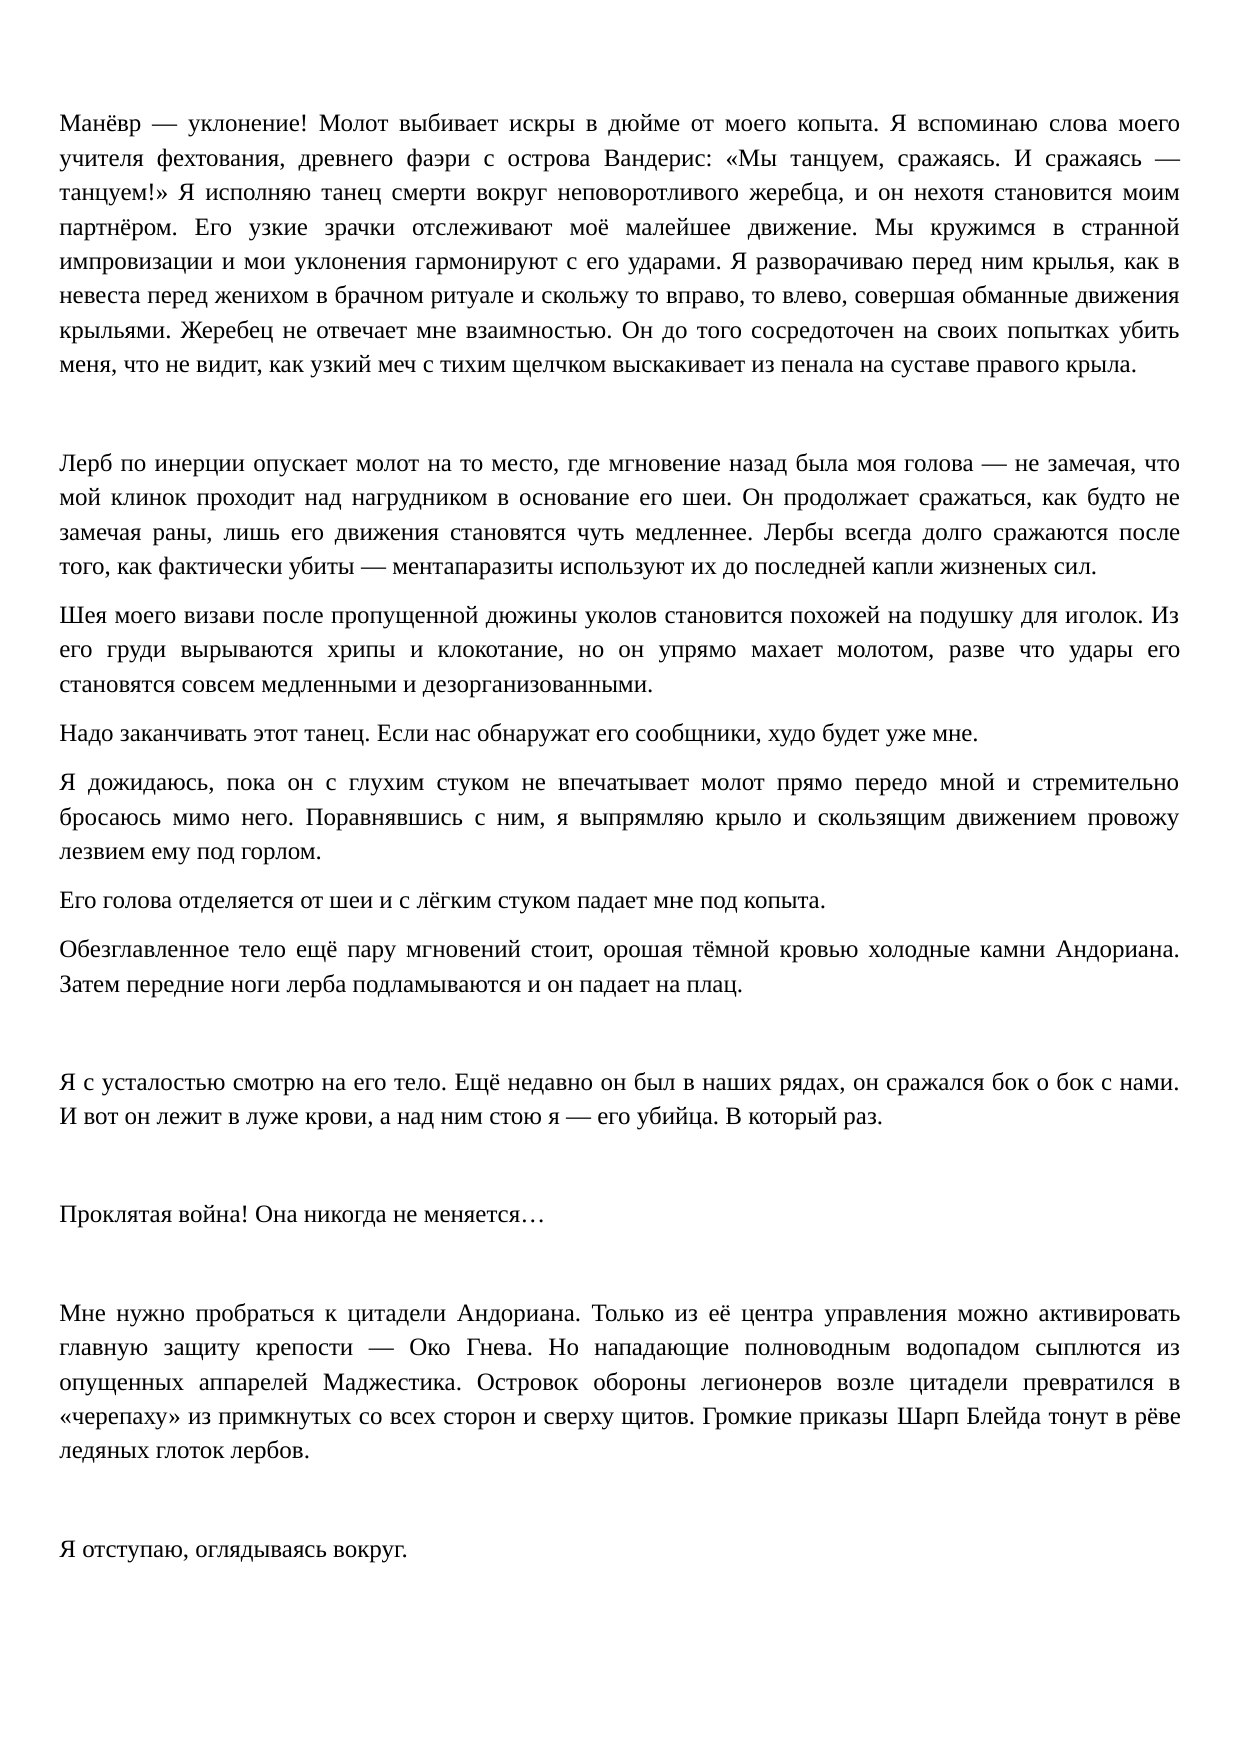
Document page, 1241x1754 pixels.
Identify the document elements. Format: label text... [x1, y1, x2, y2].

text Мне нужно пробраться к цитадели Андориана. Только из её центра управления можно активировать главную защиту крепости — Око Гнева. Но нападающие полноводным водопадом сыплются из опущенных аппарелей Маджестика. Островок обороны легионеров возле цитадели превратился в «черепаху» из примкнутых со всех сторон и сверху щитов. Громкие приказы Шарп Блейда тонут в рёве ледяных глоток лербов. [59, 1298, 1181, 1464]
text Я с усталостью смотрю на его тело. Ещё недавно он был в наших рядах, он сражался бок о бок с нами. И вот он лежит в луже крови, а над ним стою я — его убийца. В который раз. [59, 1067, 1181, 1130]
text Его голова отделяется от шеи и с лёгким стуком падает мне под копыта. [59, 885, 1181, 914]
text Надо заканчивать этот танец. Если нас обнаружат его сообщники, худо будет уже мне. [59, 718, 1181, 747]
text Лерб по инерции опускает молот на то место, где мгновение назад была моя голова — не замечая, что мой клинок проходит над нагрудником в основание его шеи. Он продолжает сражаться, как будто не замечая раны, лишь его движения становятся чуть медленнее. Лербы всегда долго сражаются после того, как фактически убиты — ментапаразиты используют их до последней капли жизненых сил. [59, 448, 1181, 580]
text Я дожидаюсь, пока он с глухим стуком не впечатывает молот прямо передо мной и стремительно бросаюсь мимо него. Поравнявшись с ним, я выпрямляю крыло и скользящим движением провожу лезвием ему под горлом. [59, 767, 1181, 865]
text Шея моего визави после пропущенной дюжины уколов становится похожей на подушку для иголок. Из его груди вырываются хрипы и клокотание, но он упрямо махает молотом, разве что удары его становятся совсем медленными и дезорганизованными. [59, 600, 1181, 698]
text Обезглавленное тело ещё пару мгновений стоит, орошая тёмной кровью холодные камни Андориана. Затем передние ноги лерба подламываются и он падает на плац. [59, 934, 1181, 997]
text Я отступаю, оглядываясь вокруг. [59, 1534, 1181, 1562]
text Проклятая война! Она никогда не меняется… [59, 1199, 1181, 1228]
text Манёвр — уклонение! Молот выбивает искры в дюйме от моего копыта. Я вспоминаю слова моего учителя фехтования, древнего фаэри с острова Вандерис: «Мы танцуем, сражаясь. И сражаясь — танцуем!» Я исполняю танец смерти вокруг неповоротливого жеребца, и он нехотя становится моим партнёром. Его узкие зрачки отслеживают моё малейшее движение. Мы кружимся в странной импровизации и мои уклонения гармонируют с его ударами. Я разворачиваю перед ним крылья, как в невеста перед женихом в брачном ритуале и скольжу то вправо, то влево, совершая обманные движения крыльями. Жеребец не отвечает мне взаимностью. Он до того сосредоточен на своих попытках убить меня, что не видит, как узкий меч с тихим щелчком выскакивает из пенала на суставе правого крыла. [59, 108, 1181, 378]
